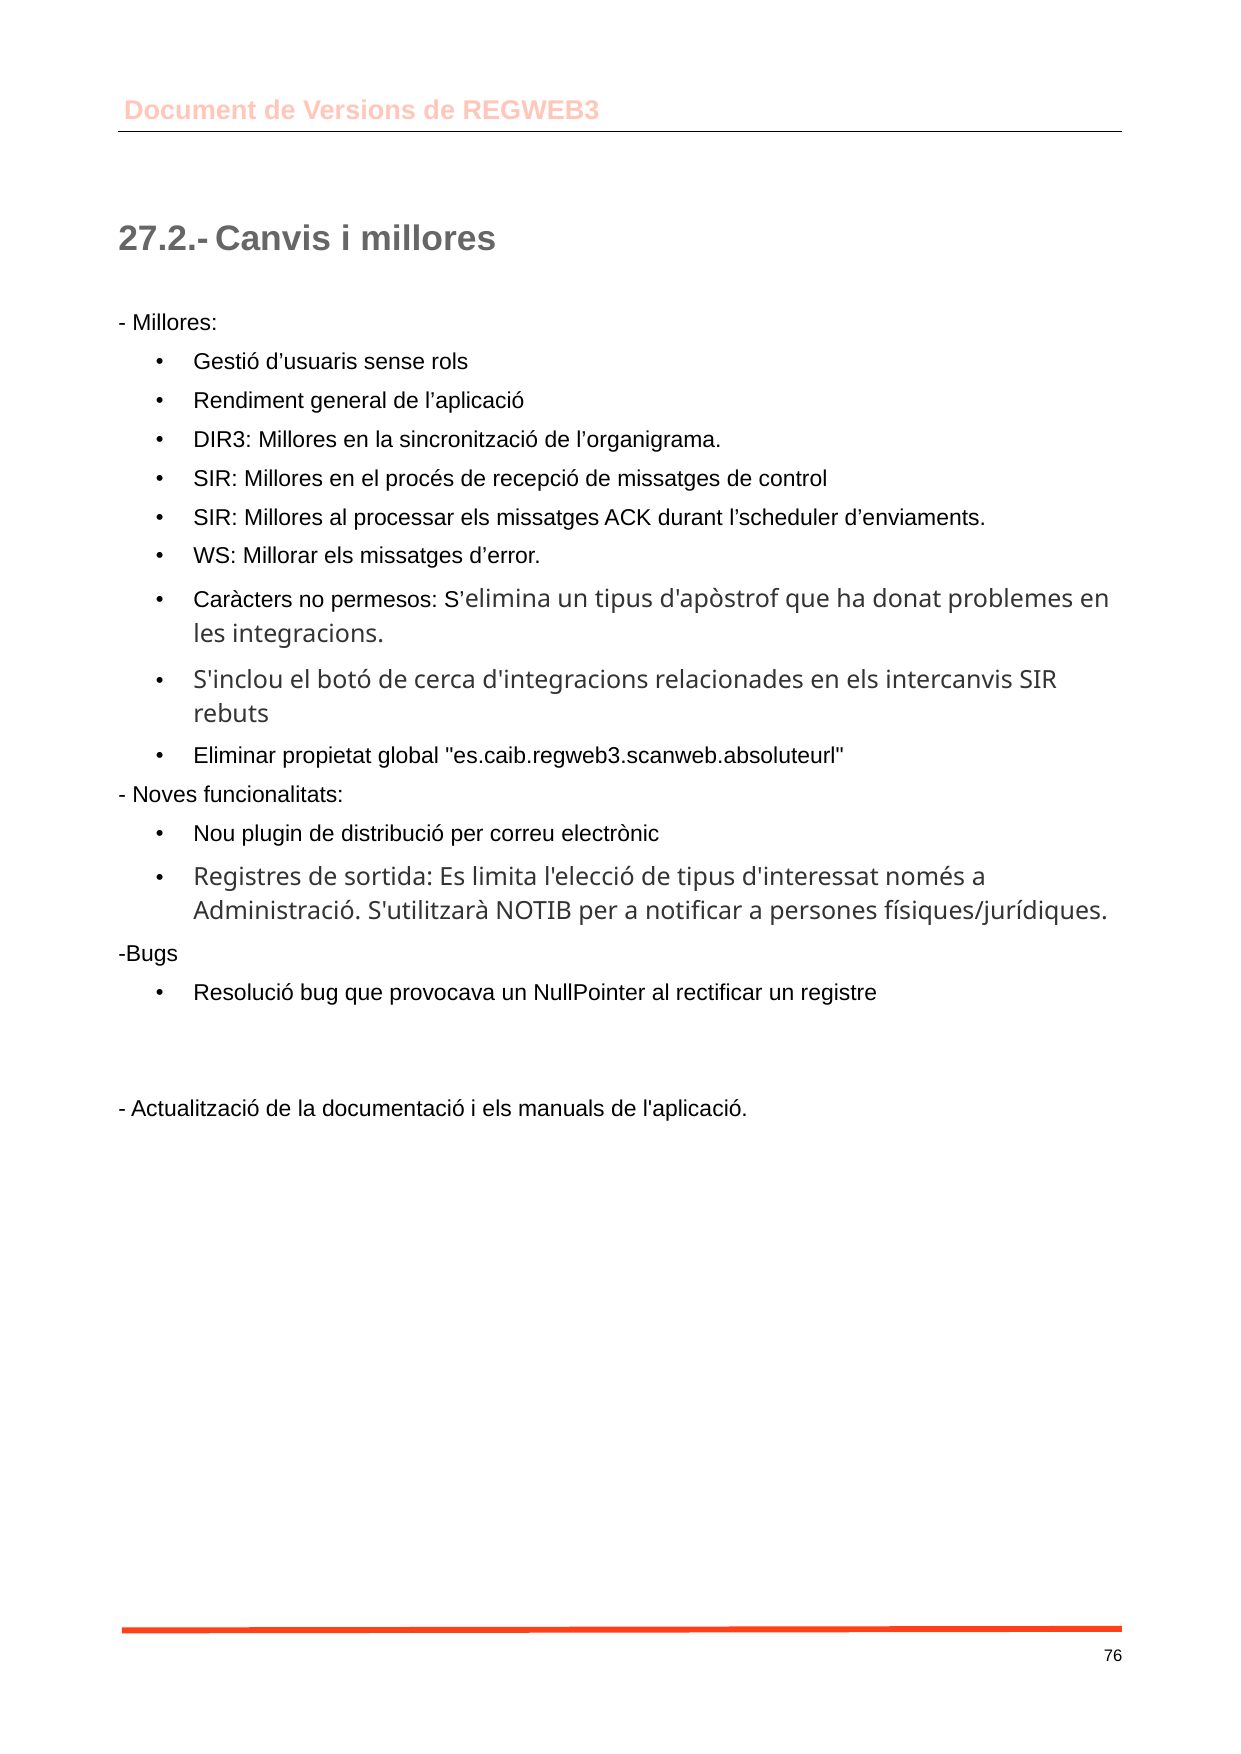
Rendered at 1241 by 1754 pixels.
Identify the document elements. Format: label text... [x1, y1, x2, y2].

list DIR3: Millores en la sincronització de l’organigrama. [156, 426, 1122, 452]
text - Actualització de la documentació i els manuals de l'aplicació. [118, 1095, 1122, 1121]
list Resolució bug que provocava un NullPointer al rectificar un registre [156, 978, 1122, 1005]
list Nou plugin de distribució per correu electrònic [156, 820, 1122, 846]
list Gestió d’usuaris sense rols [156, 348, 1122, 374]
list Registres de sortida: Es limita l'elecció de tipus d'interessat només a Administració. S'utilitzarà NOTIB per a notificar a persones físiques/jurídiques. [156, 859, 1122, 927]
subtitle Canvis i millores [118, 217, 1122, 258]
list Rendiment general de l’aplicació [156, 387, 1122, 413]
list Eliminar propietat global "es.caib.regweb3.scanweb.absoluteurl" [156, 742, 1122, 769]
list SIR: Millores en el procés de recepció de missatges de control [156, 464, 1122, 491]
text -Bugs [118, 939, 1122, 966]
list WS: Millorar els missatges d’error. [156, 542, 1122, 569]
list SIR: Millores al processar els missatges ACK durant l’scheduler d’enviaments. [156, 503, 1122, 530]
list S'inclou el botó de cerca d'integracions relacionades en els intercanvis SIR rebuts [156, 662, 1122, 730]
list Caràcters no permesos: S’elimina un tipus d'apòstrof que ha donat problemes en les integracions. [156, 581, 1122, 649]
text - Noves funcionalitats: [118, 781, 1122, 808]
text - Millores: [118, 309, 1122, 336]
